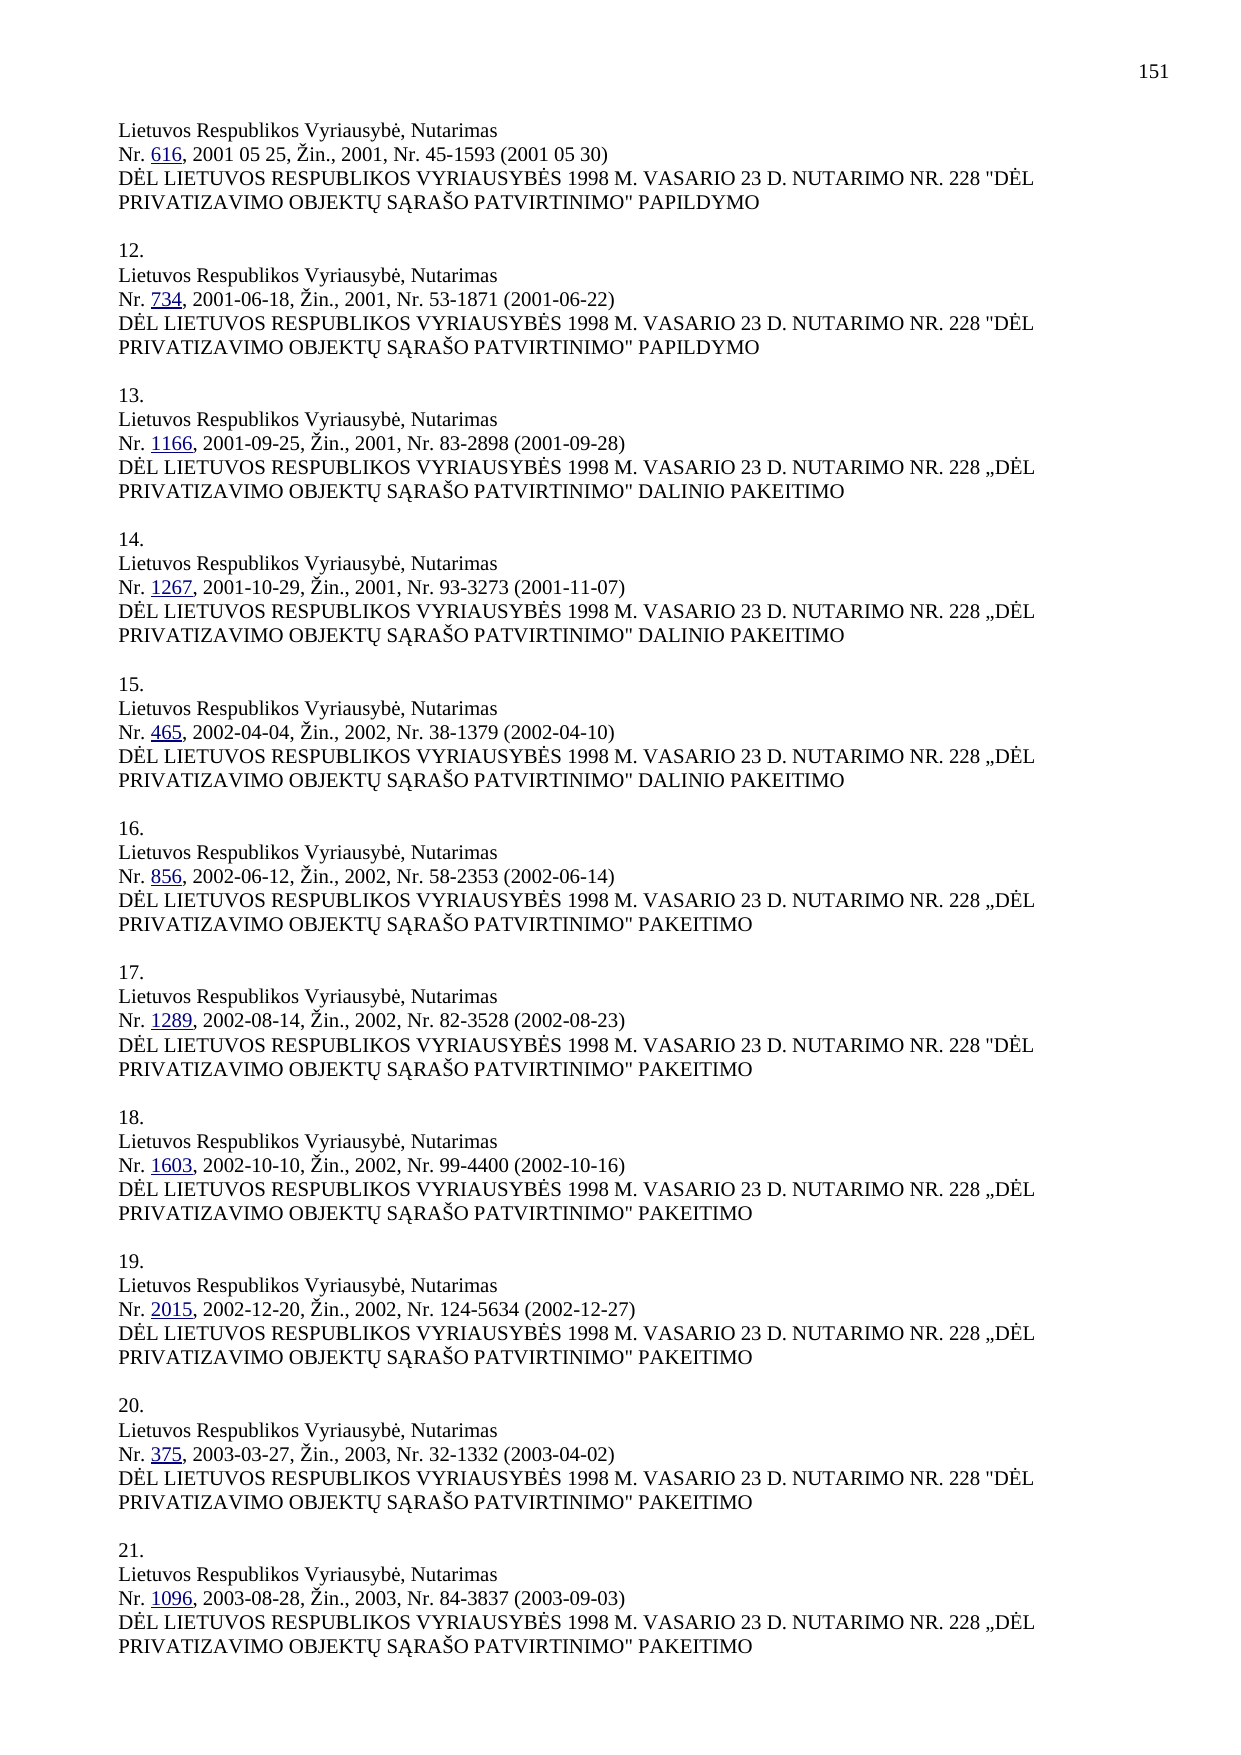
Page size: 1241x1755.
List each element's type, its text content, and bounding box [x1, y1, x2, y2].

text 14. [118, 527, 1169, 551]
text Nr. 734, 2001-06-18, Žin., 2001, Nr. 53-1871 (2001-06-22) [118, 287, 1169, 311]
text 13. [118, 383, 1169, 407]
text Nr. 1289, 2002-08-14, Žin., 2002, Nr. 82-3528 (2002-08-23) [118, 1008, 1169, 1032]
text DĖL LIETUVOS RESPUBLIKOS VYRIAUSYBĖS 1998 M. VASARIO 23 D. NUTARIMO NR. 228 "DĖL PRIVATIZAVIMO OBJEKTŲ SĄRAŠO PATVIRTINIMO" PAPILDYMO [118, 166, 1169, 214]
text DĖL LIETUVOS RESPUBLIKOS VYRIAUSYBĖS 1998 M. VASARIO 23 D. NUTARIMO NR. 228 „DĖL PRIVATIZAVIMO OBJEKTŲ SĄRAŠO PATVIRTINIMO" PAKEITIMO [118, 1610, 1169, 1658]
text Lietuvos Respublikos Vyriausybė, Nutarimas [118, 984, 1169, 1008]
text Nr. 1166, 2001-09-25, Žin., 2001, Nr. 83-2898 (2001-09-28) [118, 431, 1169, 455]
text DĖL LIETUVOS RESPUBLIKOS VYRIAUSYBĖS 1998 M. VASARIO 23 D. NUTARIMO NR. 228 „DĖL PRIVATIZAVIMO OBJEKTŲ SĄRAŠO PATVIRTINIMO" DALINIO PAKEITIMO [118, 744, 1169, 792]
text 12. [118, 238, 1169, 262]
text Lietuvos Respublikos Vyriausybė, Nutarimas [118, 840, 1169, 864]
text Lietuvos Respublikos Vyriausybė, Nutarimas [118, 1417, 1169, 1442]
text Nr. 616, 2001 05 25, Žin., 2001, Nr. 45-1593 (2001 05 30) [118, 142, 1169, 166]
text 15. [118, 672, 1169, 696]
text Nr. 1267, 2001-10-29, Žin., 2001, Nr. 93-3273 (2001-11-07) [118, 575, 1169, 599]
text Lietuvos Respublikos Vyriausybė, Nutarimas [118, 262, 1169, 287]
text DĖL LIETUVOS RESPUBLIKOS VYRIAUSYBĖS 1998 M. VASARIO 23 D. NUTARIMO NR. 228 „DĖL PRIVATIZAVIMO OBJEKTŲ SĄRAŠO PATVIRTINIMO" DALINIO PAKEITIMO [118, 599, 1169, 647]
text DĖL LIETUVOS RESPUBLIKOS VYRIAUSYBĖS 1998 M. VASARIO 23 D. NUTARIMO NR. 228 "DĖL PRIVATIZAVIMO OBJEKTŲ SĄRAŠO PATVIRTINIMO" PAKEITIMO [118, 1466, 1169, 1514]
text DĖL LIETUVOS RESPUBLIKOS VYRIAUSYBĖS 1998 M. VASARIO 23 D. NUTARIMO NR. 228 „DĖL PRIVATIZAVIMO OBJEKTŲ SĄRAŠO PATVIRTINIMO" PAKEITIMO [118, 888, 1169, 936]
text 21. [118, 1538, 1169, 1562]
text 19. [118, 1249, 1169, 1273]
text Lietuvos Respublikos Vyriausybė, Nutarimas [118, 118, 1169, 142]
text Nr. 856, 2002-06-12, Žin., 2002, Nr. 58-2353 (2002-06-14) [118, 864, 1169, 888]
text Lietuvos Respublikos Vyriausybė, Nutarimas [118, 1129, 1169, 1153]
text Nr. 1096, 2003-08-28, Žin., 2003, Nr. 84-3837 (2003-09-03) [118, 1586, 1169, 1610]
text 18. [118, 1105, 1169, 1129]
text Nr. 375, 2003-03-27, Žin., 2003, Nr. 32-1332 (2003-04-02) [118, 1442, 1169, 1466]
text 16. [118, 816, 1169, 840]
text Lietuvos Respublikos Vyriausybė, Nutarimas [118, 1562, 1169, 1586]
text DĖL LIETUVOS RESPUBLIKOS VYRIAUSYBĖS 1998 M. VASARIO 23 D. NUTARIMO NR. 228 "DĖL PRIVATIZAVIMO OBJEKTŲ SĄRAŠO PATVIRTINIMO" PAKEITIMO [118, 1032, 1169, 1081]
text 17. [118, 960, 1169, 984]
text Lietuvos Respublikos Vyriausybė, Nutarimas [118, 696, 1169, 720]
text DĖL LIETUVOS RESPUBLIKOS VYRIAUSYBĖS 1998 M. VASARIO 23 D. NUTARIMO NR. 228 "DĖL PRIVATIZAVIMO OBJEKTŲ SĄRAŠO PATVIRTINIMO" PAPILDYMO [118, 311, 1169, 359]
text Nr. 2015, 2002-12-20, Žin., 2002, Nr. 124-5634 (2002-12-27) [118, 1297, 1169, 1321]
text 20. [118, 1393, 1169, 1417]
text DĖL LIETUVOS RESPUBLIKOS VYRIAUSYBĖS 1998 M. VASARIO 23 D. NUTARIMO NR. 228 „DĖL PRIVATIZAVIMO OBJEKTŲ SĄRAŠO PATVIRTINIMO" DALINIO PAKEITIMO [118, 455, 1169, 503]
text Lietuvos Respublikos Vyriausybė, Nutarimas [118, 407, 1169, 431]
text DĖL LIETUVOS RESPUBLIKOS VYRIAUSYBĖS 1998 M. VASARIO 23 D. NUTARIMO NR. 228 „DĖL PRIVATIZAVIMO OBJEKTŲ SĄRAŠO PATVIRTINIMO" PAKEITIMO [118, 1321, 1169, 1369]
text Lietuvos Respublikos Vyriausybė, Nutarimas [118, 551, 1169, 575]
text Nr. 1603, 2002-10-10, Žin., 2002, Nr. 99-4400 (2002-10-16) [118, 1153, 1169, 1177]
text DĖL LIETUVOS RESPUBLIKOS VYRIAUSYBĖS 1998 M. VASARIO 23 D. NUTARIMO NR. 228 „DĖL PRIVATIZAVIMO OBJEKTŲ SĄRAŠO PATVIRTINIMO" PAKEITIMO [118, 1177, 1169, 1225]
text Nr. 465, 2002-04-04, Žin., 2002, Nr. 38-1379 (2002-04-10) [118, 720, 1169, 744]
text Lietuvos Respublikos Vyriausybė, Nutarimas [118, 1273, 1169, 1297]
